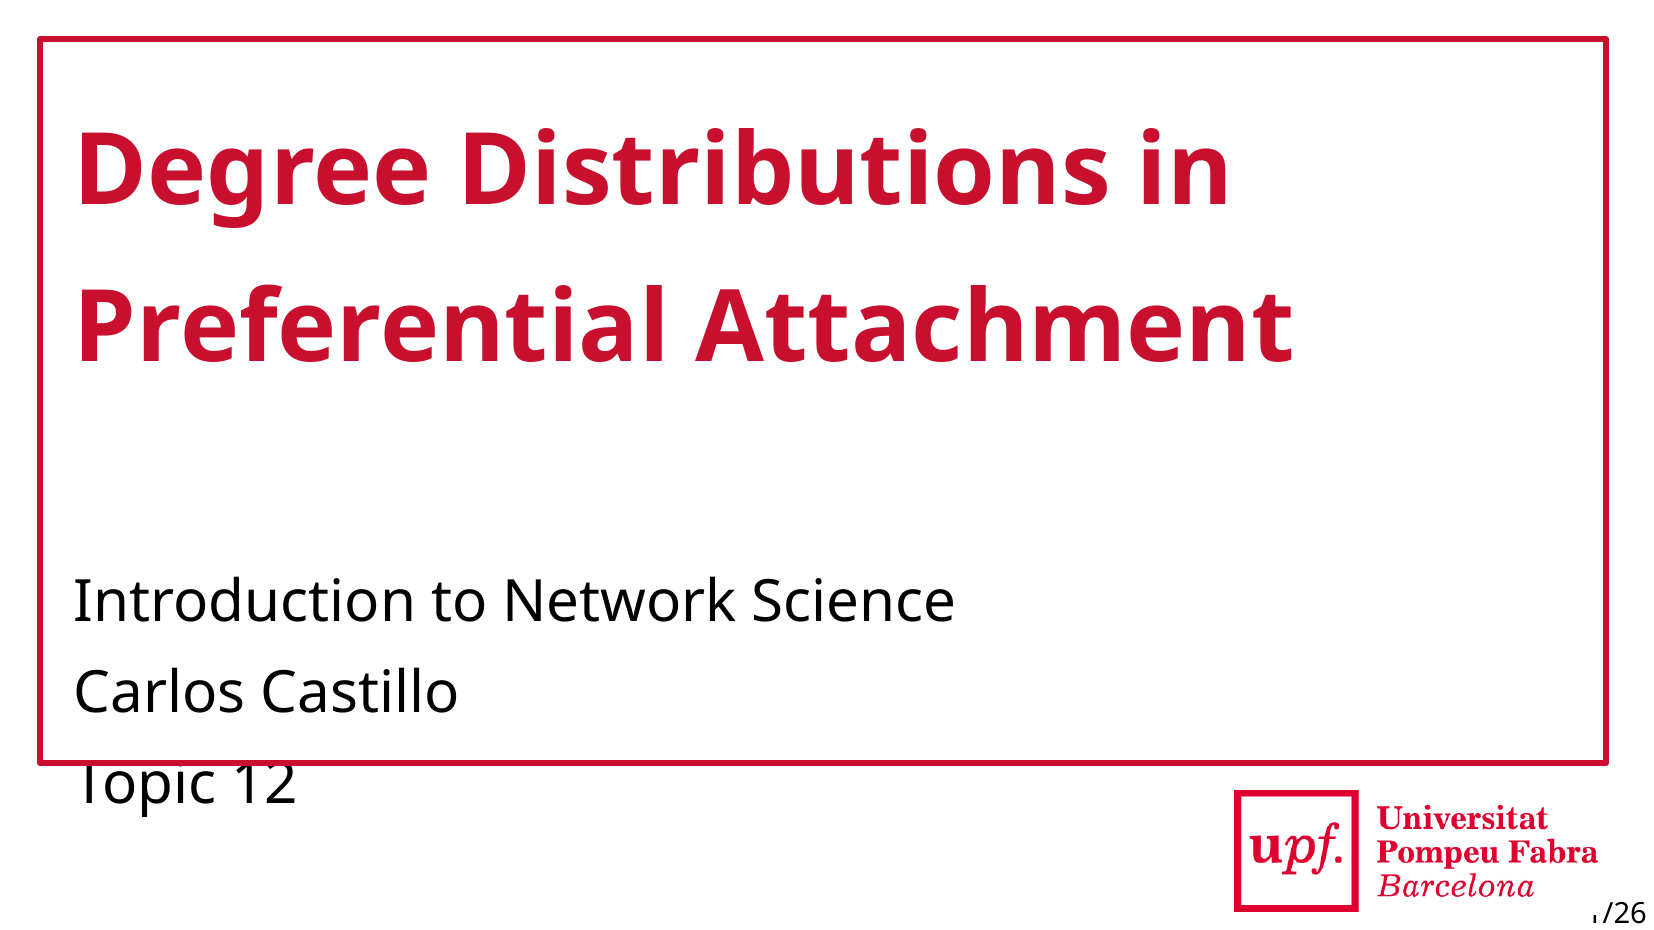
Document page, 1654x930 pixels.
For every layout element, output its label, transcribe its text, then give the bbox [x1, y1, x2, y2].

text_box Degree Distributions in Preferential Attachment Introduction to Network Science Carlos Castillo Topic 12 [73, 77, 1562, 730]
picture [1229, 784, 1603, 915]
